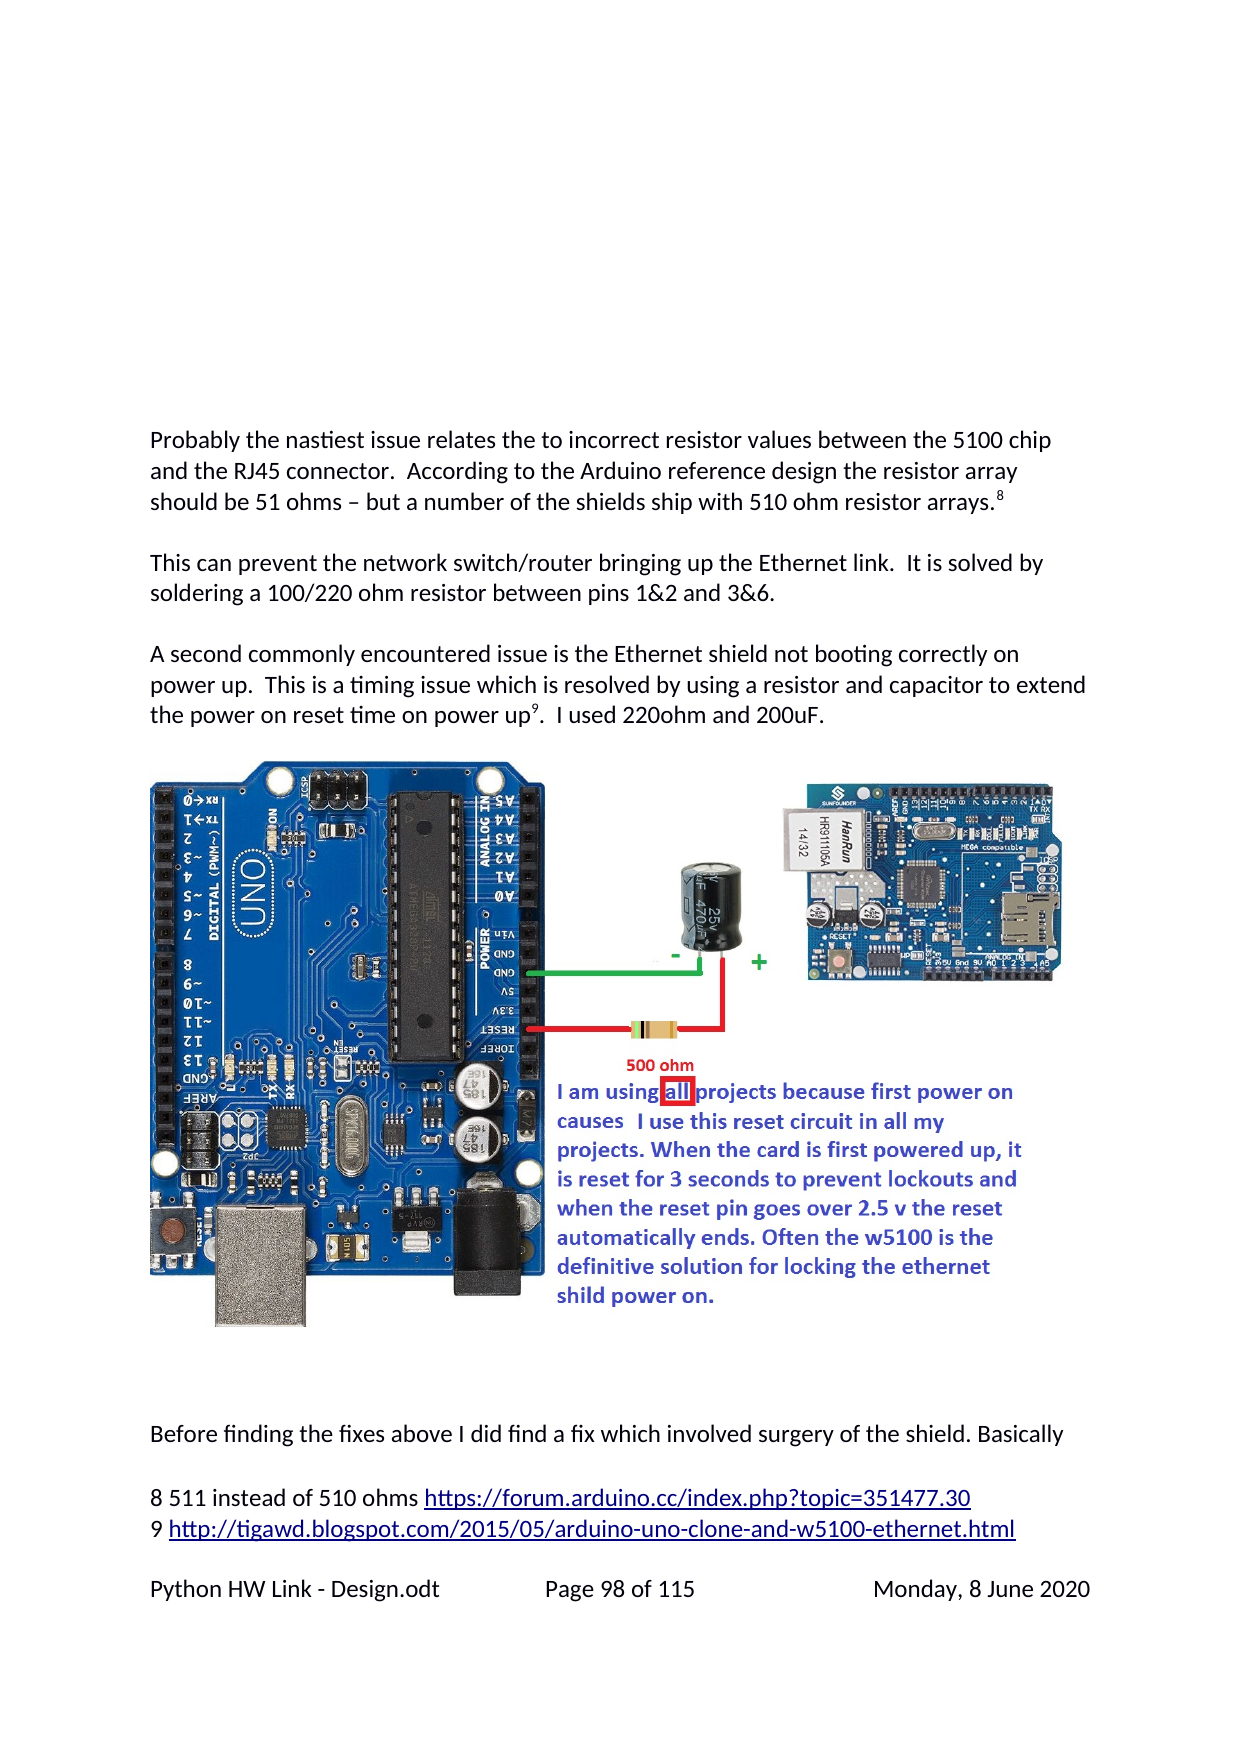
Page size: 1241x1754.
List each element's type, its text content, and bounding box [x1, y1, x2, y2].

text 511 instead of 510 ohms https://forum.arduino.cc/index.php?topic=351477.30 [150, 1482, 1090, 1513]
text This can prevent the network switch/router bringing up the Ethernet link. It is solved by soldering a 100/220 ohm resistor between pins 1&2 and 3&6. [150, 547, 1090, 608]
text Before finding the fixes above I did find a fix which involved surgery of the shield. Basically [150, 1418, 1090, 1448]
picture [150, 760, 1091, 1327]
text Probably the nastiest issue relates the to incorrect resistor values between the 5100 chip and the RJ45 connector. According to the Arduino reference design the resistor array should be 51 ohms – but a number of the shields ship with 510 ohm resistor arrays. [150, 425, 1090, 516]
text A second commonly encountered issue is the Ethernet shield not booting correctly on power up. This is a timing issue which is resolved by using a resistor and capacitor to extend the power on reset time on power up. I used 220ohm and 200uF. [150, 638, 1090, 730]
text http://tigawd.blogspot.com/2015/05/arduino-uno-clone-and-w5100-ethernet.html [150, 1513, 1090, 1543]
